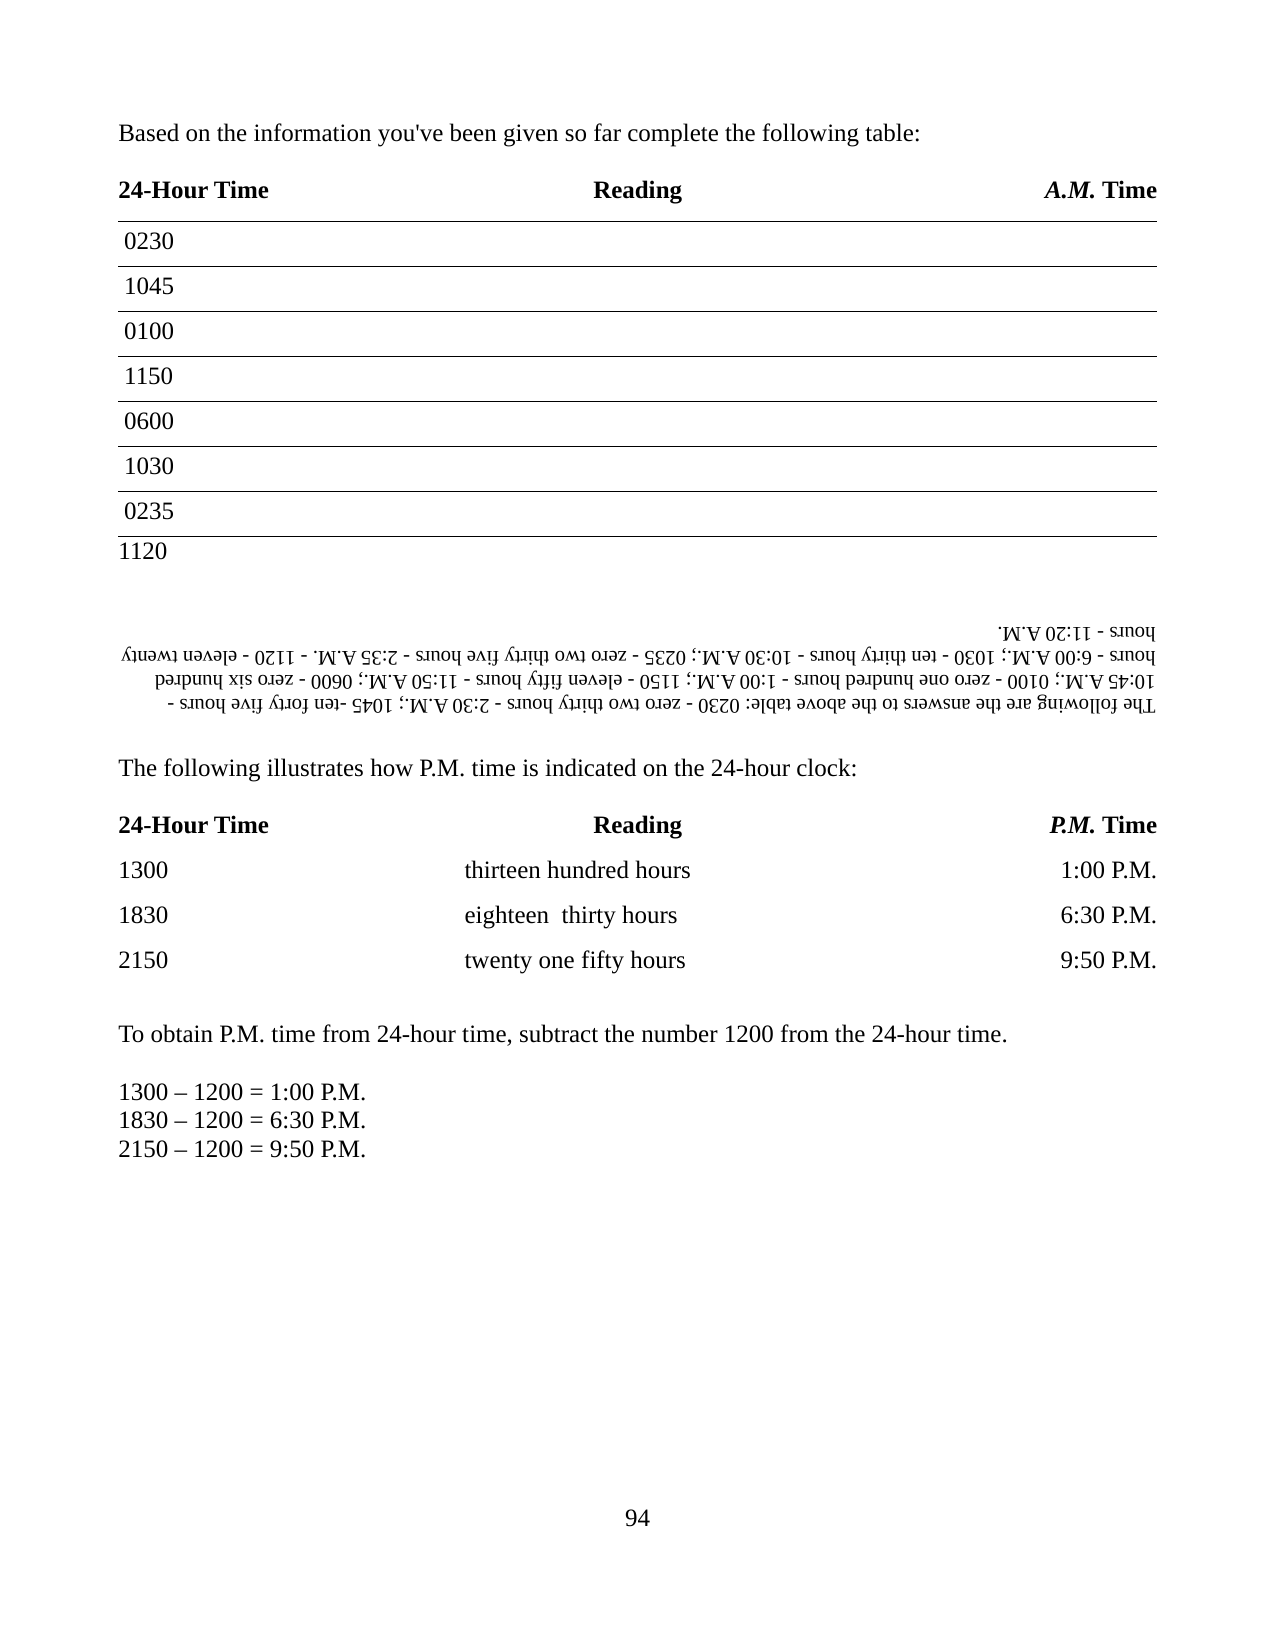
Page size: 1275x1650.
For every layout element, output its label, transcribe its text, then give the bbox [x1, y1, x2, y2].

table_cell eighteen thirty hours [464, 901, 811, 946]
table_header Reading [464, 811, 811, 856]
table_cell 0235 [118, 492, 464, 536]
table_cell [811, 402, 1157, 446]
table_cell 1120 [118, 537, 464, 581]
table_cell 0100 [118, 312, 464, 356]
text 2150 – 1200 = 9:50 P.M. [118, 1134, 1157, 1163]
table_cell [811, 447, 1157, 491]
table_header 24-Hour Time [118, 811, 464, 856]
table_cell 9:50 P.M. [811, 946, 1157, 991]
table_cell [464, 537, 811, 581]
table_cell 2150 [118, 946, 464, 991]
table_cell 0230 [118, 222, 464, 266]
table_cell 1045 [118, 267, 464, 311]
table_cell [811, 222, 1157, 266]
table_cell [811, 357, 1157, 401]
table_header Reading [464, 176, 811, 221]
text To obtain P.M. time from 24-hour time, subtract the number 1200 from the 24-hour time. [118, 1019, 1157, 1048]
table_cell 6:30 P.M. [811, 901, 1157, 946]
table_cell 1830 [118, 901, 464, 946]
table_cell [464, 267, 811, 311]
text The following illustrates how P.M. time is indicated on the 24-hour clock: [118, 753, 1157, 782]
table_cell [811, 312, 1157, 356]
table_cell [464, 222, 811, 266]
table_cell 1030 [118, 447, 464, 491]
text Based on the information you've been given so far complete the following table: [118, 118, 1157, 147]
text 1830 – 1200 = 6:30 P.M. [118, 1106, 1157, 1134]
table_cell [464, 402, 811, 446]
table_cell [811, 537, 1157, 581]
table_cell [811, 267, 1157, 311]
text 1300 – 1200 = 1:00 P.M. [118, 1077, 1157, 1106]
table_cell thirteen hundred hours [464, 856, 811, 901]
table_cell 0600 [118, 402, 464, 446]
table_cell 1:00 P.M. [811, 856, 1157, 901]
table_cell [811, 492, 1157, 536]
table_cell [464, 447, 811, 491]
table_cell [464, 492, 811, 536]
table_cell twenty one fifty hours [464, 946, 811, 991]
table_cell 1150 [118, 357, 464, 401]
table_cell [464, 312, 811, 356]
table_cell [464, 357, 811, 401]
table_header P.M. Time [811, 811, 1157, 856]
table_header A.M. Time [811, 176, 1157, 221]
table_cell 1300 [118, 856, 464, 901]
table_header 24-Hour Time [118, 176, 464, 221]
